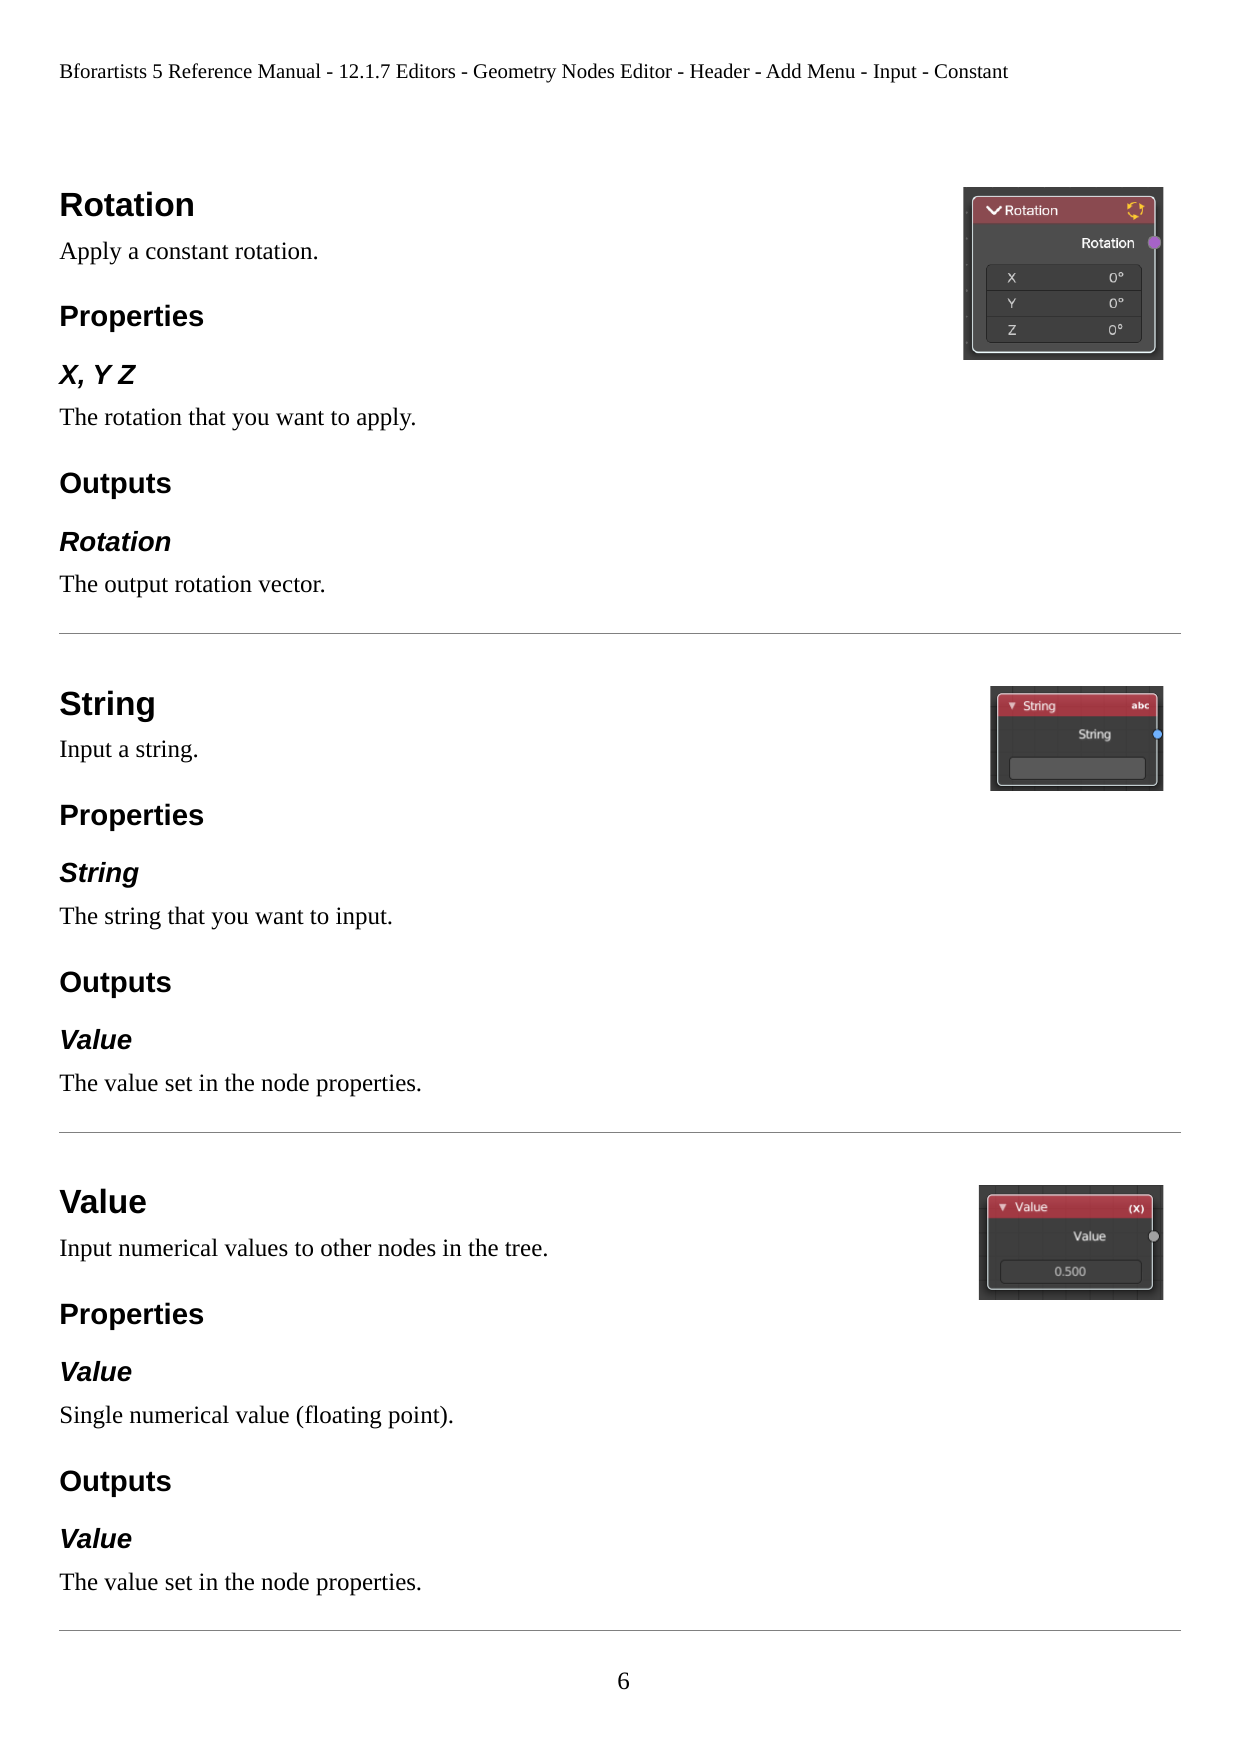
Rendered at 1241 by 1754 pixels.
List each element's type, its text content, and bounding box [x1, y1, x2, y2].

picture [990, 686, 1164, 791]
text The rotation that you want to apply. [59, 402, 1181, 431]
subtitle Properties [59, 798, 1181, 832]
subtitle Outputs [59, 466, 1181, 500]
subtitle Properties [59, 299, 963, 333]
text Input a string. [59, 734, 990, 763]
subtitle String [59, 857, 1181, 889]
subtitle Value [59, 1522, 1181, 1554]
text The string that you want to input. [59, 901, 1181, 930]
subtitle Rotation [59, 184, 1181, 223]
subtitle Value [59, 1182, 1181, 1221]
subtitle Outputs [59, 1464, 1181, 1497]
text [1164, 734, 1181, 763]
subtitle X, Y Z [59, 358, 1181, 390]
picture [978, 1185, 1164, 1300]
text Input numerical values to other nodes in the tree. [59, 1233, 978, 1262]
subtitle Value [59, 1024, 1181, 1056]
picture [963, 187, 1164, 360]
subtitle Value [59, 1356, 1181, 1387]
subtitle Outputs [59, 965, 1181, 999]
text The value set in the node properties. [59, 1068, 1181, 1097]
text Apply a constant rotation. [59, 236, 963, 264]
text Single numerical value (floating point). [59, 1400, 1181, 1429]
subtitle [1164, 299, 1181, 333]
text The value set in the node properties. [59, 1567, 1181, 1596]
text The output rotation vector. [59, 569, 1181, 598]
subtitle String [59, 683, 1181, 722]
subtitle Properties [59, 1297, 1181, 1331]
subtitle Rotation [59, 525, 1181, 557]
